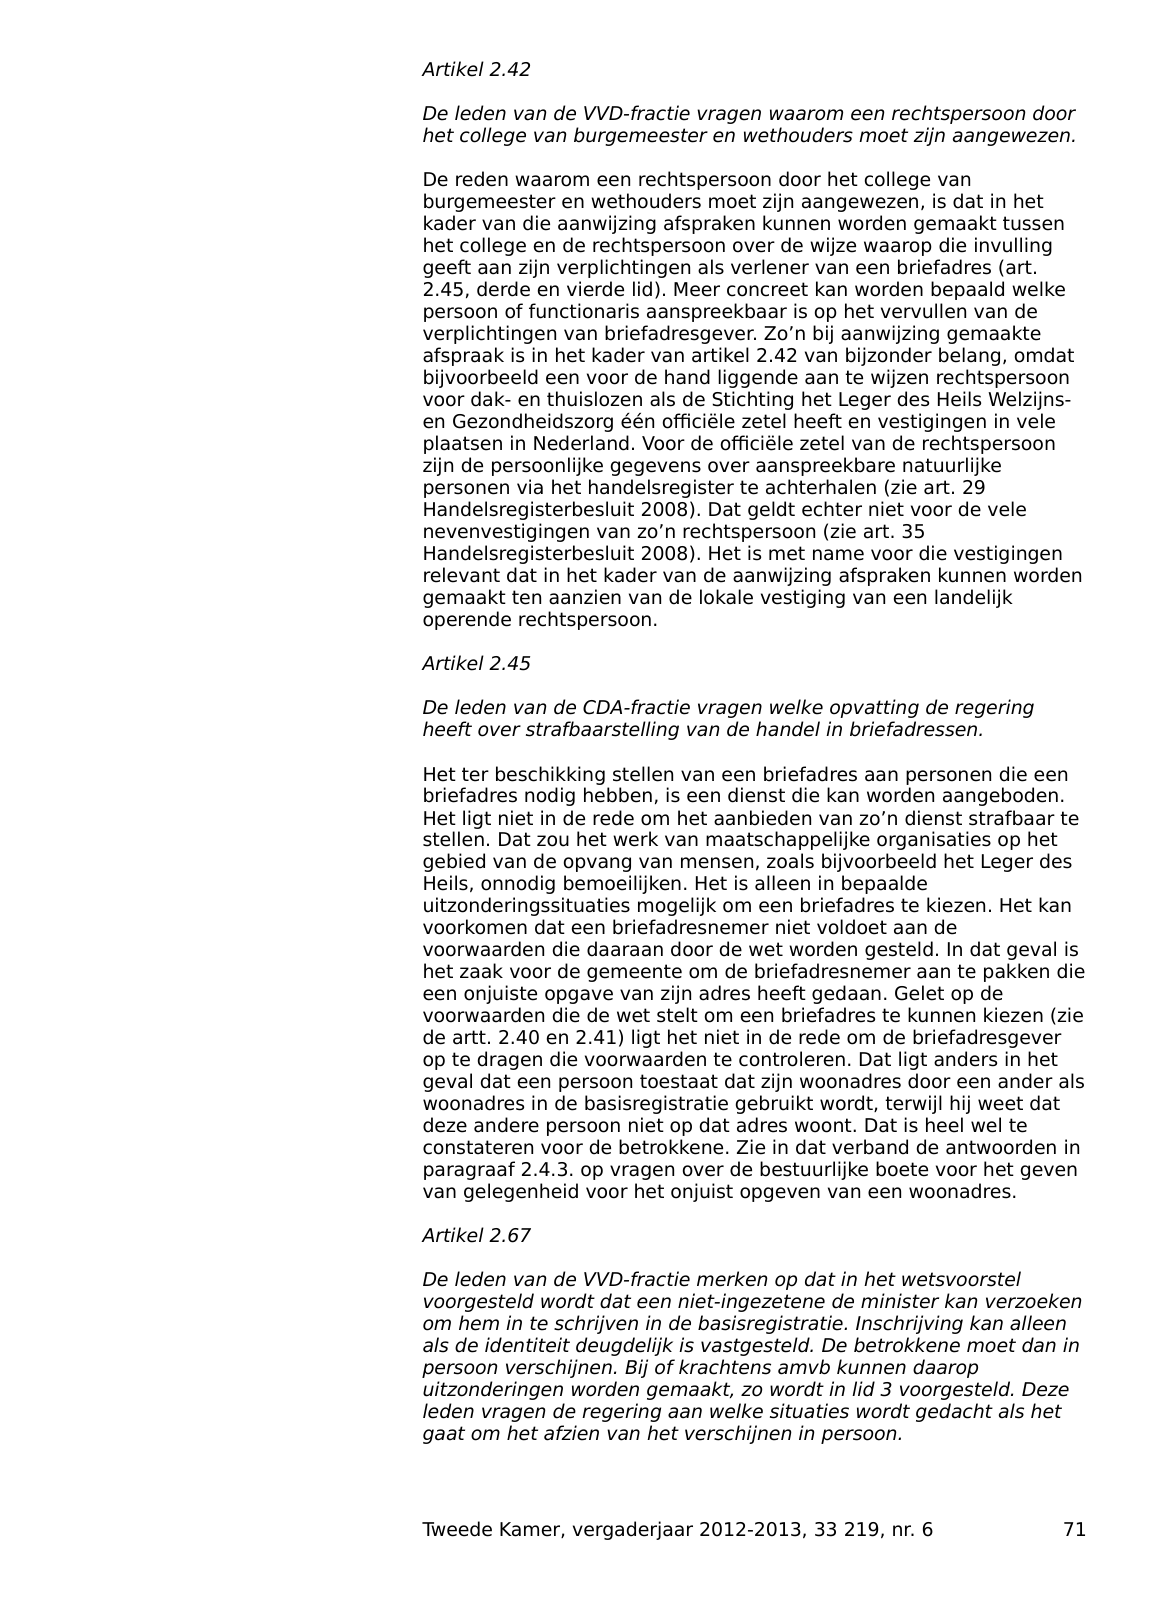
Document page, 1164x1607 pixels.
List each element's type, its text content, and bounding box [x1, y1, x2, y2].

text De leden van de VVD-fractie vragen waarom een rechtspersoon door het college van burgemeester en wethouders moet zijn aangewezen. [422, 103, 1087, 147]
text Het ter beschikking stellen van een briefadres aan personen die een briefadres nodig hebben, is een dienst die kan worden aangeboden. Het ligt niet in de rede om het aanbieden van zo’n dienst strafbaar te stellen. Dat zou het werk van maatschappelijke organisaties op het gebied van de opvang van mensen, zoals bijvoorbeeld het Leger des Heils, onnodig bemoeilijken. Het is alleen in bepaalde uitzonderingssituaties mogelijk om een briefadres te kiezen. Het kan voorkomen dat een briefadresnemer niet voldoet aan de voorwaarden die daaraan door de wet worden gesteld. In dat geval is het zaak voor de gemeente om de briefadresnemer aan te pakken die een onjuiste opgave van zijn adres heeft gedaan. Gelet op de voorwaarden die de wet stelt om een briefadres te kunnen kiezen (zie de artt. 2.40 en 2.41) ligt het niet in de rede om de briefadresgever op te dragen die voorwaarden te controleren. Dat ligt anders in het geval dat een persoon toestaat dat zijn woonadres door een ander als woonadres in de basisregistratie gebruikt wordt, terwijl hij weet dat deze andere persoon niet op dat adres woont. Dat is heel wel te constateren voor de betrokkene. Zie in dat verband de antwoorden in paragraaf 2.4.3. op vragen over de bestuurlijke boete voor het geven van gelegenheid voor het onjuist opgeven van een woonadres. [422, 763, 1087, 1203]
text De reden waarom een rechtspersoon door het college van burgemeester en wethouders moet zijn aangewezen, is dat in het kader van die aanwijzing afspraken kunnen worden gemaakt tussen het college en de rechtspersoon over de wijze waarop die invulling geeft aan zijn verplichtingen als verlener van een briefadres (art. 2.45, derde en vierde lid). Meer concreet kan worden bepaald welke persoon of functionaris aanspreekbaar is op het vervullen van de verplichtingen van briefadresgever. Zo’n bij aanwijzing gemaakte afspraak is in het kader van artikel 2.42 van bijzonder belang, omdat bijvoorbeeld een voor de hand liggende aan te wijzen rechtspersoon voor dak- en thuislozen als de Stichting het Leger des Heils Welzijns- en Gezondheidszorg één officiële zetel heeft en vestigingen in vele plaatsen in Nederland. Voor de officiële zetel van de rechtspersoon zijn de persoonlijke gegevens over aanspreekbare natuurlijke personen via het handelsregister te achterhalen (zie art. 29 Handelsregisterbesluit 2008). Dat geldt echter niet voor de vele nevenvestigingen van zo’n rechtspersoon (zie art. 35 Handelsregisterbesluit 2008). Het is met name voor die vestigingen relevant dat in het kader van de aanwijzing afspraken kunnen worden gemaakt ten aanzien van de lokale vestiging van een landelijk operende rechtspersoon. [422, 169, 1087, 631]
subtitle Artikel 2.45 [422, 653, 1087, 675]
text De leden van de VVD-fractie merken op dat in het wetsvoorstel voorgesteld wordt dat een niet-ingezetene de minister kan verzoeken om hem in te schrijven in de basisregistratie. Inschrijving kan alleen als de identiteit deugdelijk is vastgesteld. De betrokkene moet dan in persoon verschijnen. Bij of krachtens amvb kunnen daarop uitzonderingen worden gemaakt, zo wordt in lid 3 voorgesteld. Deze leden vragen de regering aan welke situaties wordt gedacht als het gaat om het afzien van het verschijnen in persoon. [422, 1269, 1087, 1445]
subtitle Artikel 2.42 [422, 59, 1087, 81]
subtitle Artikel 2.67 [422, 1225, 1087, 1247]
text De leden van de CDA-fractie vragen welke opvatting de regering heeft over strafbaarstelling van de handel in briefadressen. [422, 697, 1087, 741]
